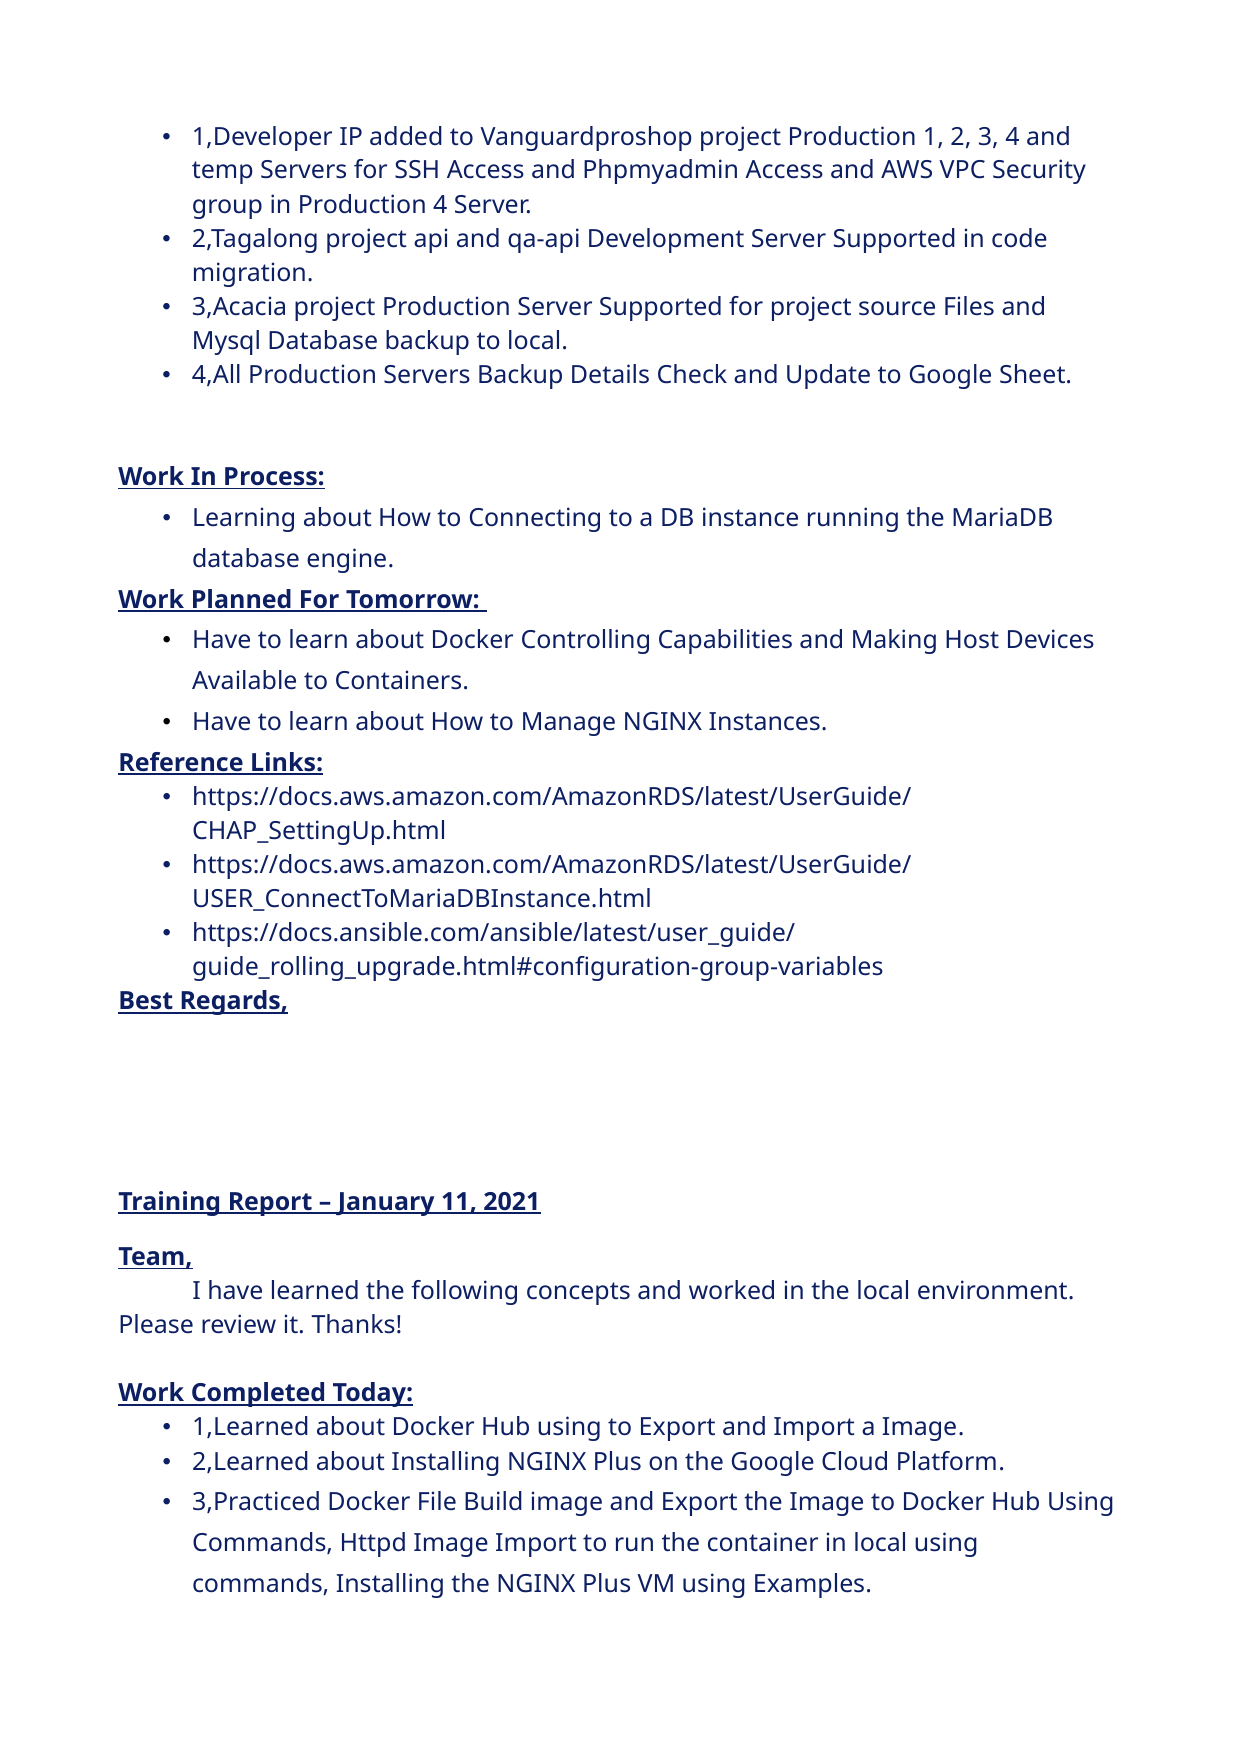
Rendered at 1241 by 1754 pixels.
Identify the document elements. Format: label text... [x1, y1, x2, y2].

list 3,Practiced Docker File Build image and Export the Image to Docker Hub Using Commands, Httpd Image Import to run the container in local using commands, Installing the NGINX Plus VM using Examples. [162, 1484, 1122, 1600]
list Learning about How to Connecting to a DB instance running the MariaDB database engine. [162, 499, 1122, 574]
list 2,Learned about Installing NGINX Plus on the Google Cloud Platform. [162, 1443, 1122, 1477]
list Have to learn about How to Manage NGINX Instances. [162, 704, 1122, 738]
text Work Planned For Tomorrow: [118, 581, 1122, 615]
list Have to learn about Docker Controlling Capabilities and Making Host Devices Available to Containers. [162, 622, 1122, 697]
subtitle 2,Tagalong project api and qa-api Development Server Supported in code migration. [162, 220, 1122, 288]
text I have learned the following concepts and worked in the local environment. Please review it. Thanks! [118, 1273, 1122, 1341]
text Work Completed Today: [118, 1375, 1122, 1409]
text Best Regards, [118, 983, 1122, 1017]
text Reference Links: [118, 744, 1122, 779]
subtitle 3,Acacia project Production Server Supported for project source Files and Mysql Database backup to local. [162, 288, 1122, 357]
list https://docs.aws.amazon.com/AmazonRDS/latest/UserGuide/CHAP_SettingUp.html [162, 779, 1122, 847]
list https://docs.ansible.com/ansible/latest/user_guide/guide_rolling_upgrade.html#configuration-group-variables [162, 915, 1122, 983]
list 1,Learned about Docker Hub using to Export and Import a Image. [162, 1409, 1122, 1443]
text Work In Process: [118, 459, 1122, 493]
text Team, [118, 1239, 1122, 1273]
subtitle 4,All Production Servers Backup Details Check and Update to Google Sheet. [162, 357, 1122, 391]
list https://docs.aws.amazon.com/AmazonRDS/latest/UserGuide/USER_ConnectToMariaDBInstance.html [162, 847, 1122, 915]
text Training Report – January 11, 2021 [118, 1183, 1122, 1217]
subtitle 1,Developer IP added to Vanguardproshop project Production 1, 2, 3, 4 and temp Servers for SSH Access and Phpmyadmin Access and AWS VPC Security group in Production 4 Server. [162, 118, 1122, 220]
